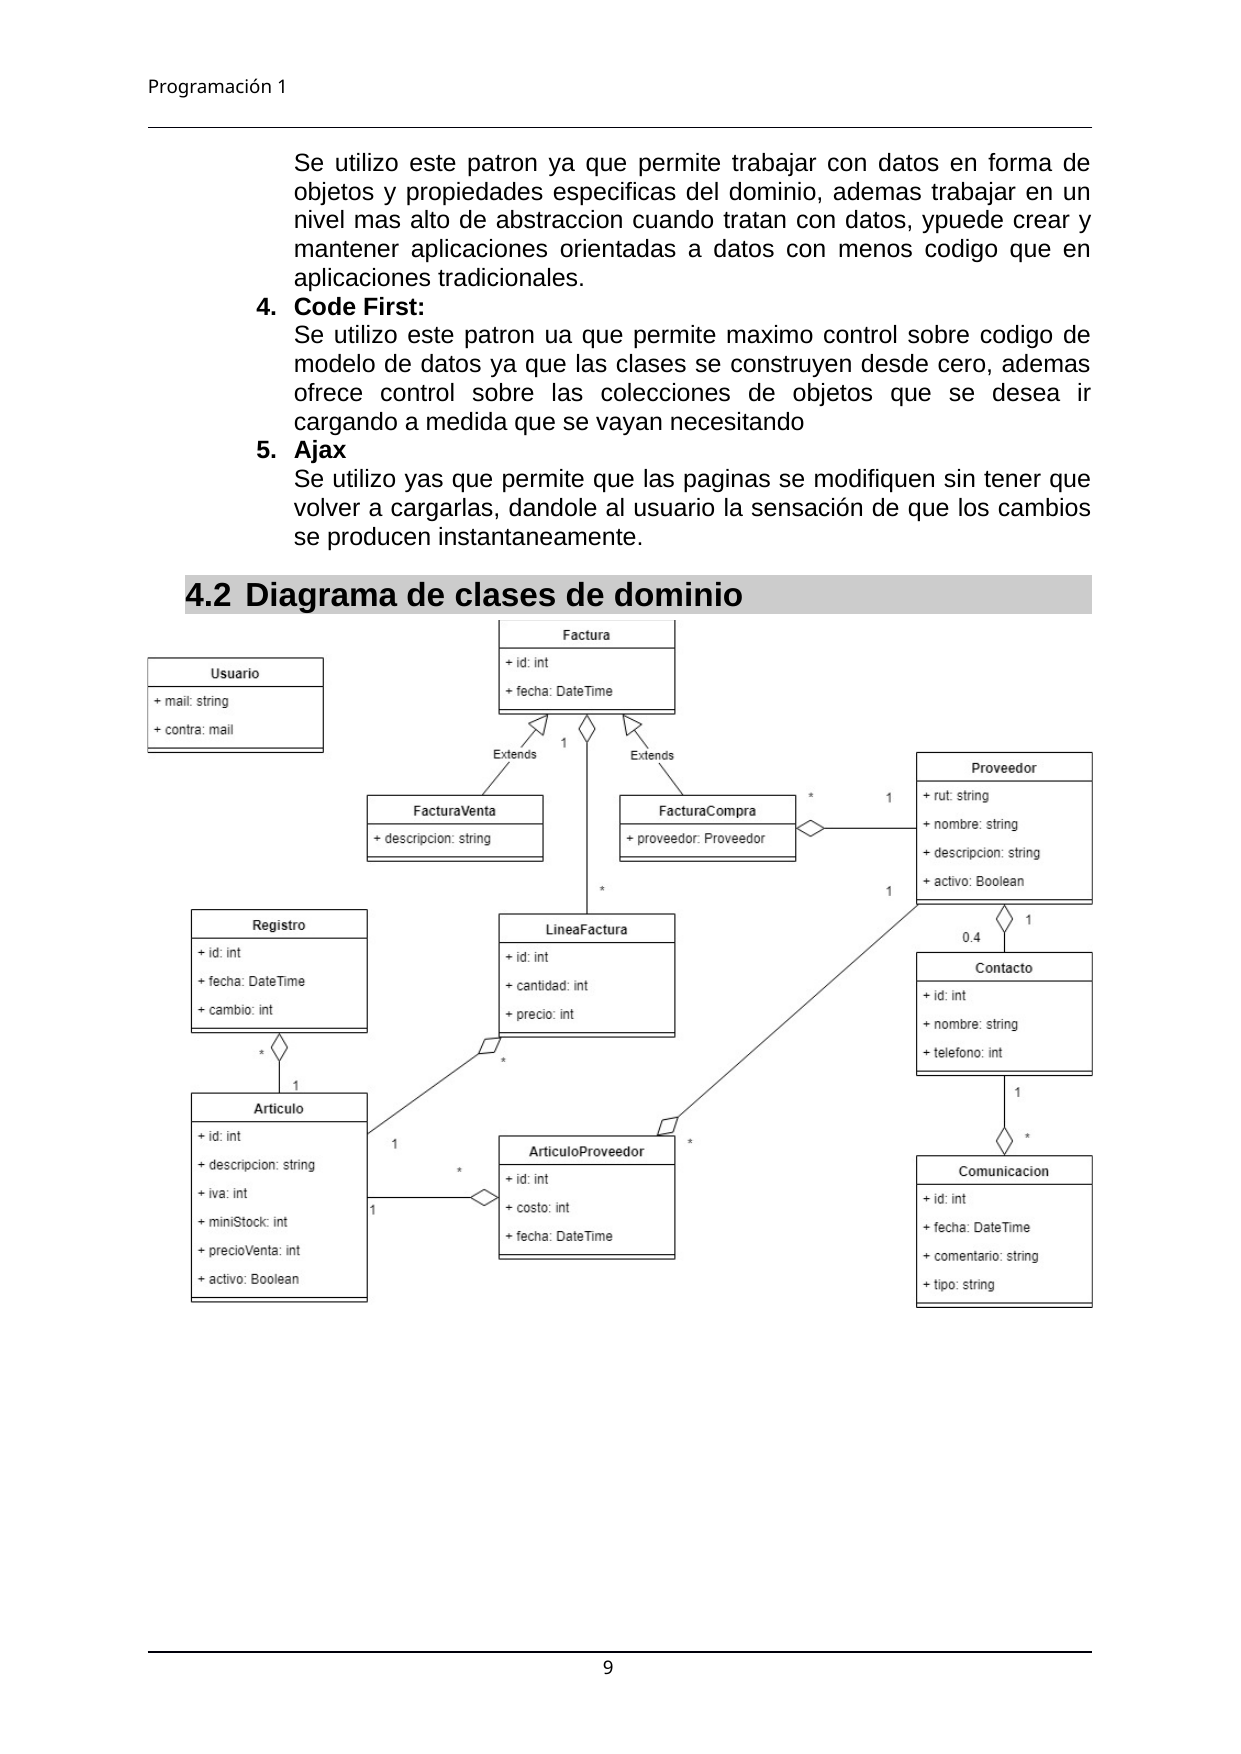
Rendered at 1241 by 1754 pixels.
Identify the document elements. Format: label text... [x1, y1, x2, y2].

picture [147, 620, 1093, 1308]
list Code First: [256, 291, 1092, 320]
list Se utilizo este patron ya que permite trabajar con datos en forma de objetos y propiedades especificas del dominio, ademas trabajar en un nivel mas alto de abstraccion cuando tratan con datos, ypuede crear y mantener aplicaciones orientadas a datos con menos codigo que en aplicaciones tradicionales. [256, 148, 1092, 291]
list Ajax [256, 435, 1092, 464]
list Se utilizo yas que permite que las paginas se modifiquen sin tener que volver a cargarlas, dandole al usuario la sensación de que los cambios se producen instantaneamente. [256, 464, 1092, 550]
list Se utilizo este patron ua que permite maximo control sobre codigo de modelo de datos ya que las clases se construyen desde cero, ademas ofrece control sobre las colecciones de objetos que se desea ir cargando a medida que se vayan necesitando [256, 320, 1092, 435]
subtitle Diagrama de clases de dominio [185, 575, 1092, 614]
